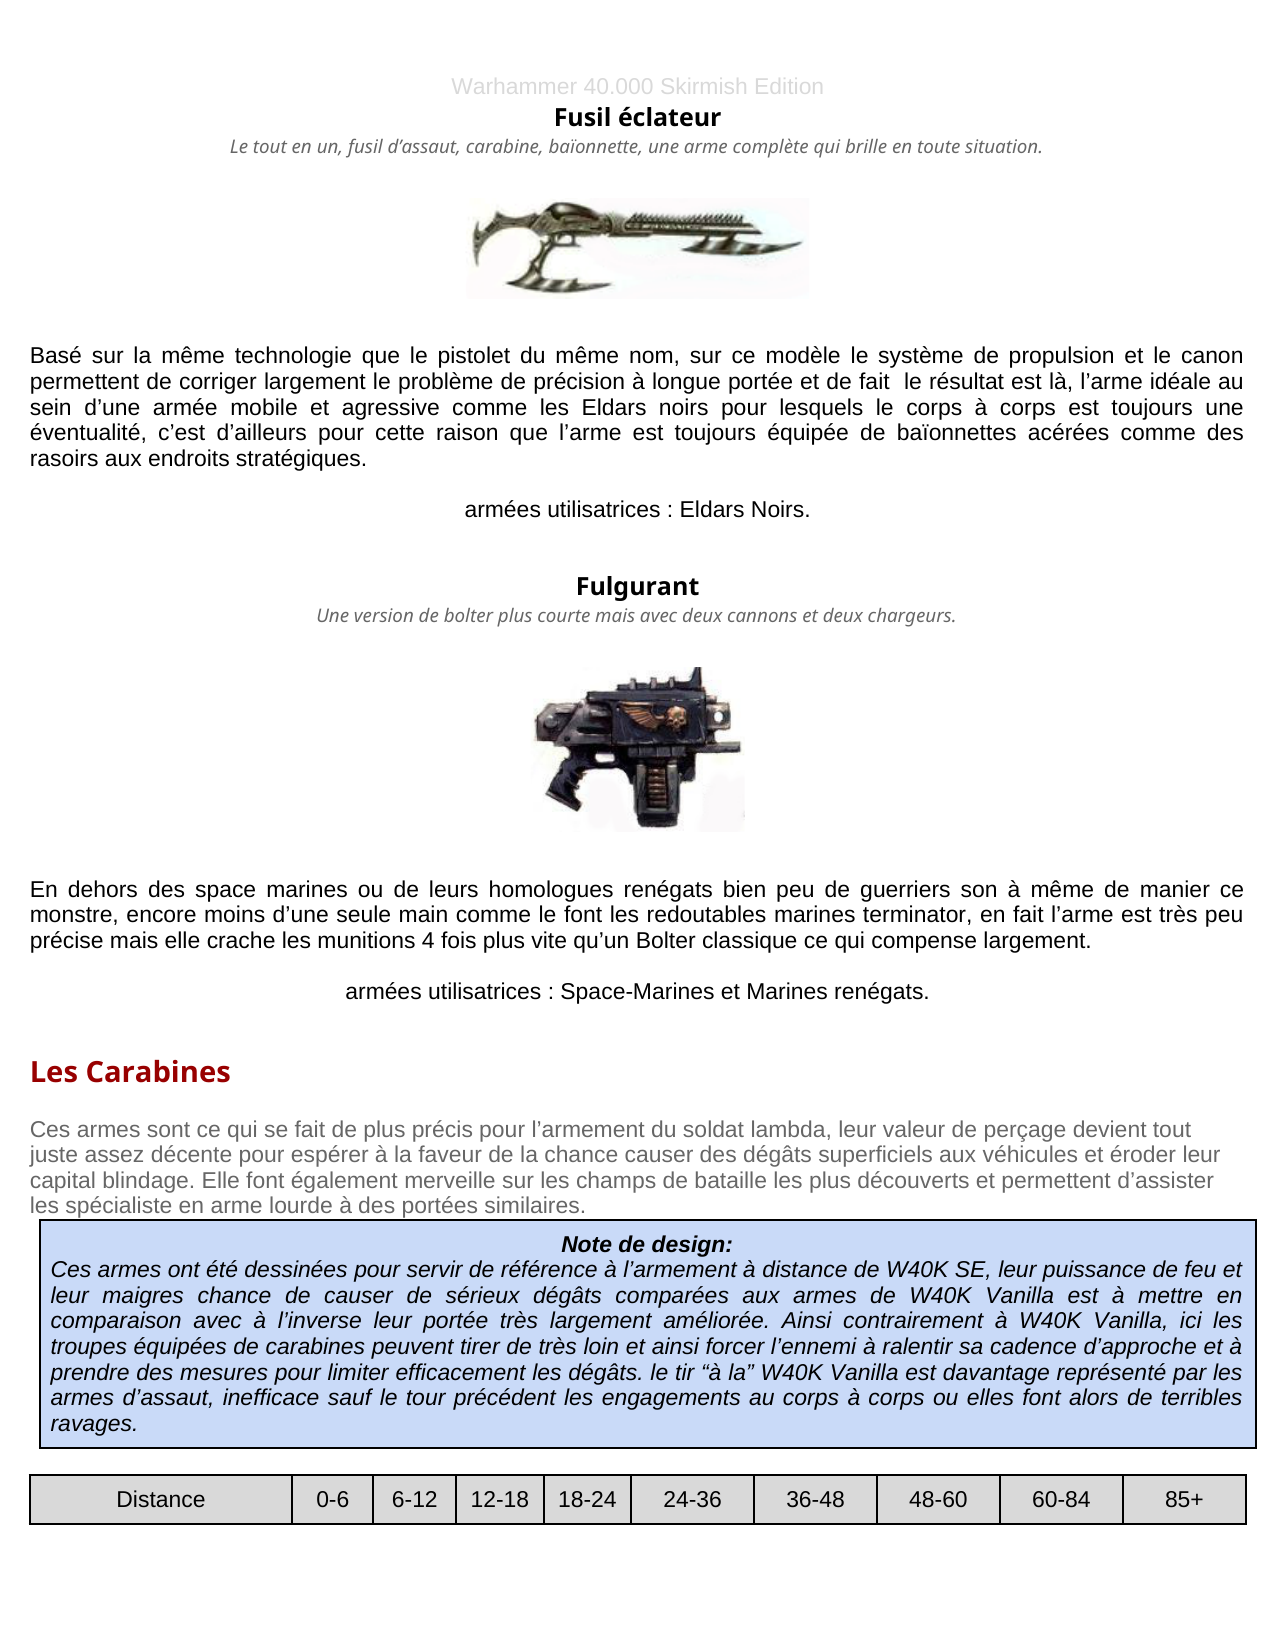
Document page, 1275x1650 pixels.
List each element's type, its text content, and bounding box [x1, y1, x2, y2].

text armées utilisatrices : Space-Marines et Marines renégats. [29, 979, 1246, 1004]
table_header 0-6 [293, 1476, 372, 1523]
table_header 36-48 [755, 1476, 876, 1523]
table_header 60-84 [1001, 1476, 1122, 1523]
table_header Note de design: Ces armes ont été dessinées pour servir de référence à l’armement à distance de W40K SE, leur puissance de feu et leur maigres chance de causer de sérieux dégâts comparées aux armes de W40K Vanilla est à mettre en comparaison avec à l’inverse leur portée très largement améliorée. Ainsi contrairement à W40K Vanilla, ici les troupes équipées de carabines peuvent tirer de très loin et ainsi forcer l’ennemi à ralentir sa cadence d’approche et à prendre des mesures pour limiter efficacement les dégâts. le tir “à la” W40K Vanilla est davantage représenté par les armes d’assaut, inefficace sauf le tour précédent les engagements au corps à corps ou elles font alors de terribles ravages. [41, 1221, 1255, 1447]
subtitle Le tout en un, fusil d’assaut, carabine, baïonnette, une arme complète qui brille en toute situation. [29, 133, 1246, 159]
subtitle Fusil éclateur [29, 99, 1246, 133]
table_header 48-60 [878, 1476, 999, 1523]
text En dehors des space marines ou de leurs homologues renégats bien peu de guerriers son à même de manier ce monstre, encore moins d’une seule main comme le font les redoutables marines terminator, en fait l’arme est très peu précise mais elle crache les munitions 4 fois plus vite qu’un Bolter classique ce qui compense largement. [29, 876, 1246, 953]
picture [530, 667, 745, 832]
text armées utilisatrices : Eldars Noirs. [29, 497, 1246, 522]
table_header 18-24 [545, 1476, 630, 1523]
text Basé sur la même technologie que le pistolet du même nom, sur ce modèle le système de propulsion et le canon permettent de corriger largement le problème de précision à longue portée et de fait le résultat est là, l’arme idéale au sein d’une armée mobile et agressive comme les Eldars noirs pour lesquels le corps à corps est toujours une éventualité, c’est d’ailleurs pour cette raison que l’arme est toujours équipée de baïonnettes acérées comme des rasoirs aux endroits stratégiques. [29, 343, 1246, 471]
picture [465, 198, 810, 299]
subtitle Fulgurant [29, 569, 1246, 603]
table_header 24-36 [632, 1476, 753, 1523]
table_header 6-12 [374, 1476, 455, 1523]
table_header Distance [31, 1476, 291, 1523]
table_header 85+ [1124, 1476, 1245, 1523]
table_header 12-18 [457, 1476, 543, 1523]
subtitle Les Carabines [29, 1051, 1246, 1091]
subtitle Une version de bolter plus courte mais avec deux cannons et deux chargeurs. [29, 603, 1246, 628]
text Ces armes sont ce qui se fait de plus précis pour l’armement du soldat lambda, leur valeur de perçage devient tout juste assez décente pour espérer à la faveur de la chance causer des dégâts superficiels aux véhicules et éroder leur capital blindage. Elle font également merveille sur les champs de bataille les plus découverts et permettent d’assister les spécialiste en arme lourde à des portées similaires. [29, 1116, 1246, 1219]
